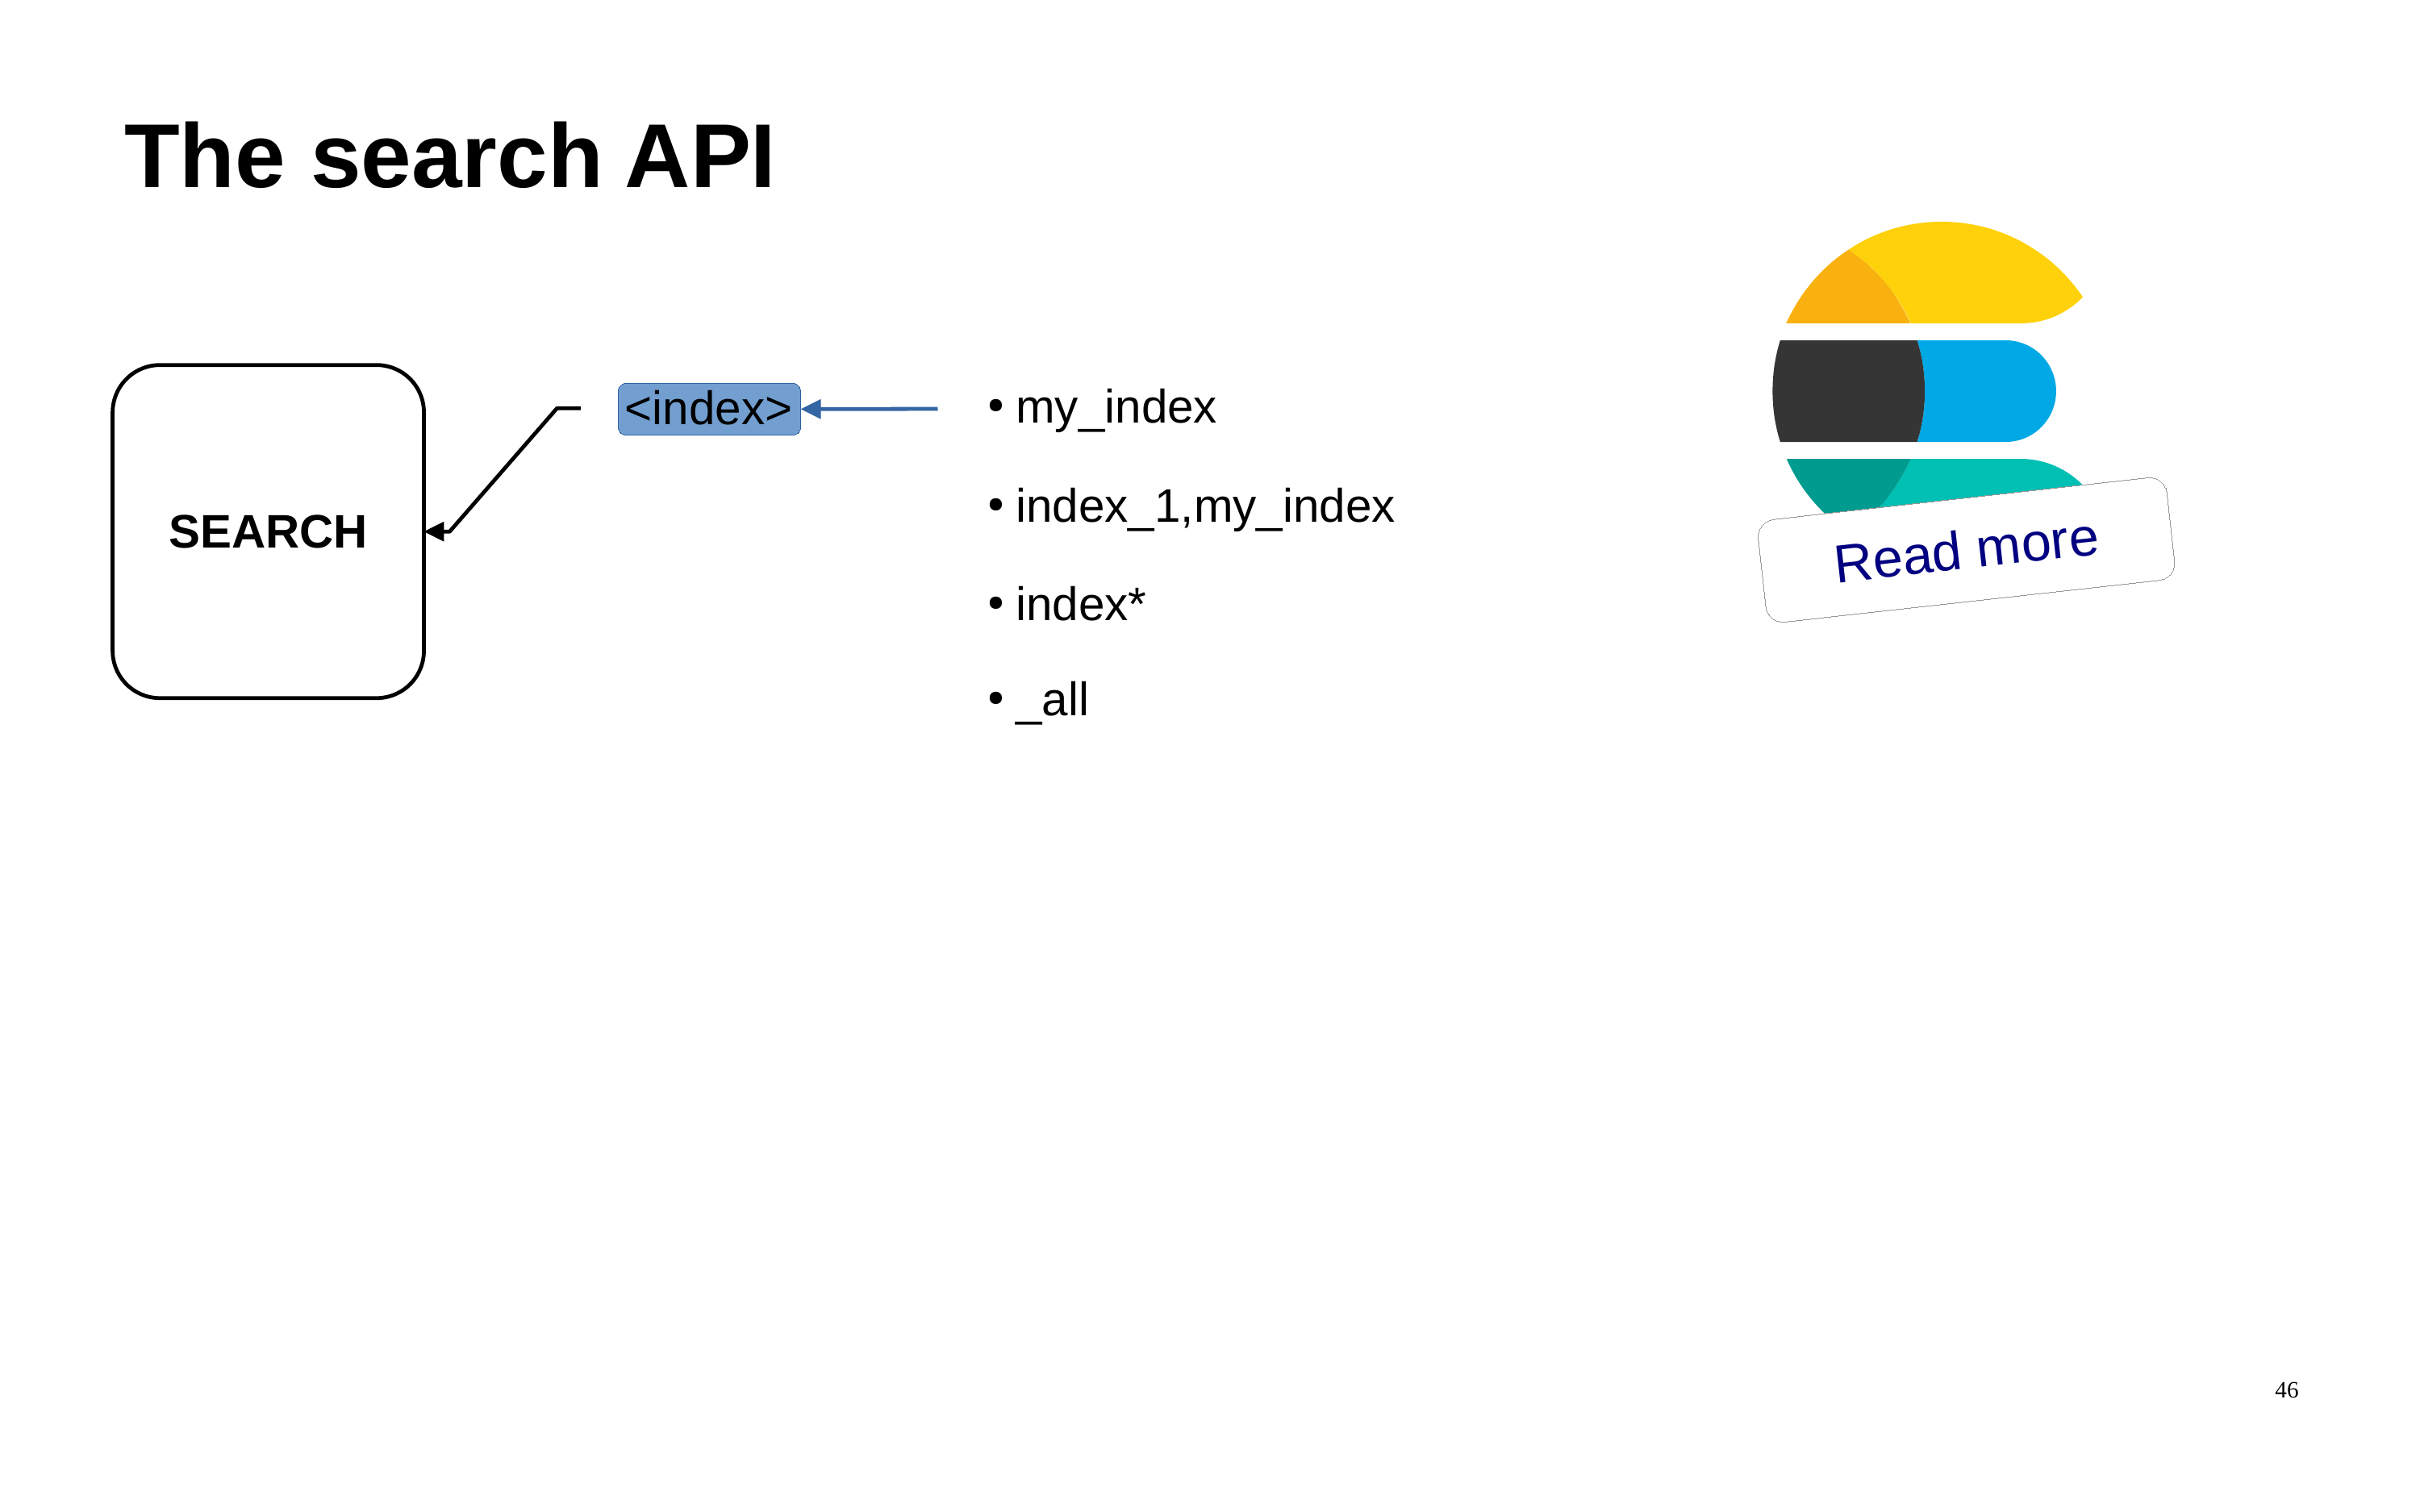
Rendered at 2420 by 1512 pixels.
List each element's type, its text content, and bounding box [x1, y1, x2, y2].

text_box my_index index_1,my_index index* _all [975, 348, 1481, 732]
text_box [580, 376, 838, 441]
text_box The search API [112, 61, 1287, 251]
text_box Read more [1758, 477, 2175, 623]
picture [1729, 200, 2129, 586]
text_box SEARCH [112, 364, 424, 698]
